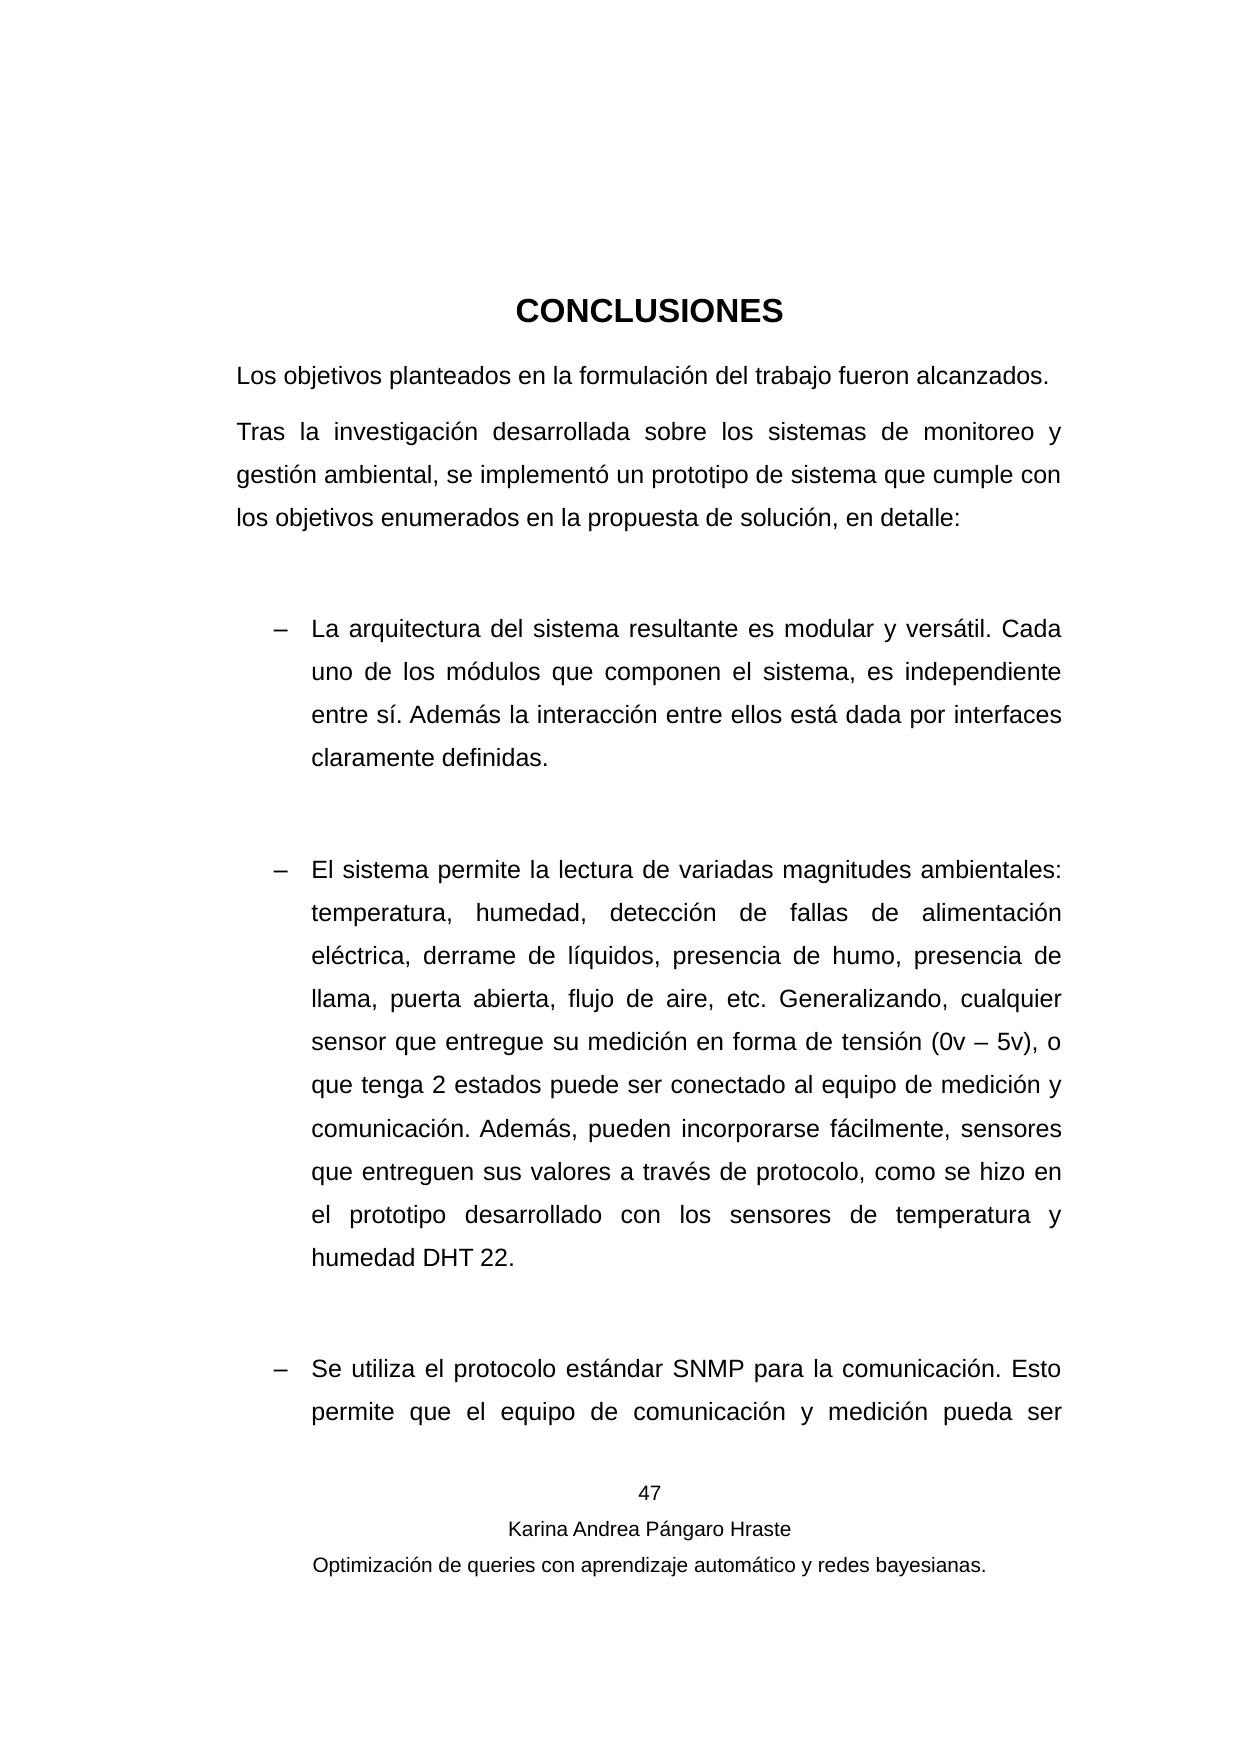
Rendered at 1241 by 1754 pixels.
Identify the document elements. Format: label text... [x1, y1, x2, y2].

list La arquitectura del sistema resultante es modular y versátil. Cada uno de los módulos que componen el sistema, es independiente entre sí. Además la interacción entre ellos está dada por interfaces claramente definidas. [274, 614, 1063, 772]
subtitle CONCLUSIONES [236, 291, 1063, 329]
text Tras la investigación desarrollada sobre los sistemas de monitoreo y gestión ambiental, se implementó un prototipo de sistema que cumple con los objetivos enumerados en la propuesta de solución, en detalle: [236, 416, 1063, 531]
text Los objetivos planteados en la formulación del trabajo fueron alcanzados. [236, 361, 1063, 389]
list El sistema permite la lectura de variadas magnitudes ambientales: temperatura, humedad, detección de fallas de alimentación eléctrica, derrame de líquidos, presencia de humo, presencia de llama, puerta abierta, flujo de aire, etc. Generalizando, cualquier sensor que entregue su medición en forma de tensión (0v – 5v), o que tenga 2 estados puede ser conectado al equipo de medición y comunicación. Además, pueden incorporarse fácilmente, sensores que entreguen sus valores a través de protocolo, como se hizo en el prototipo desarrollado con los sensores de temperatura y humedad DHT 22. [274, 855, 1063, 1272]
list Se utiliza el protocolo estándar SNMP para la comunicación. Esto permite que el equipo de comunicación y medición pueda ser [274, 1354, 1063, 1426]
